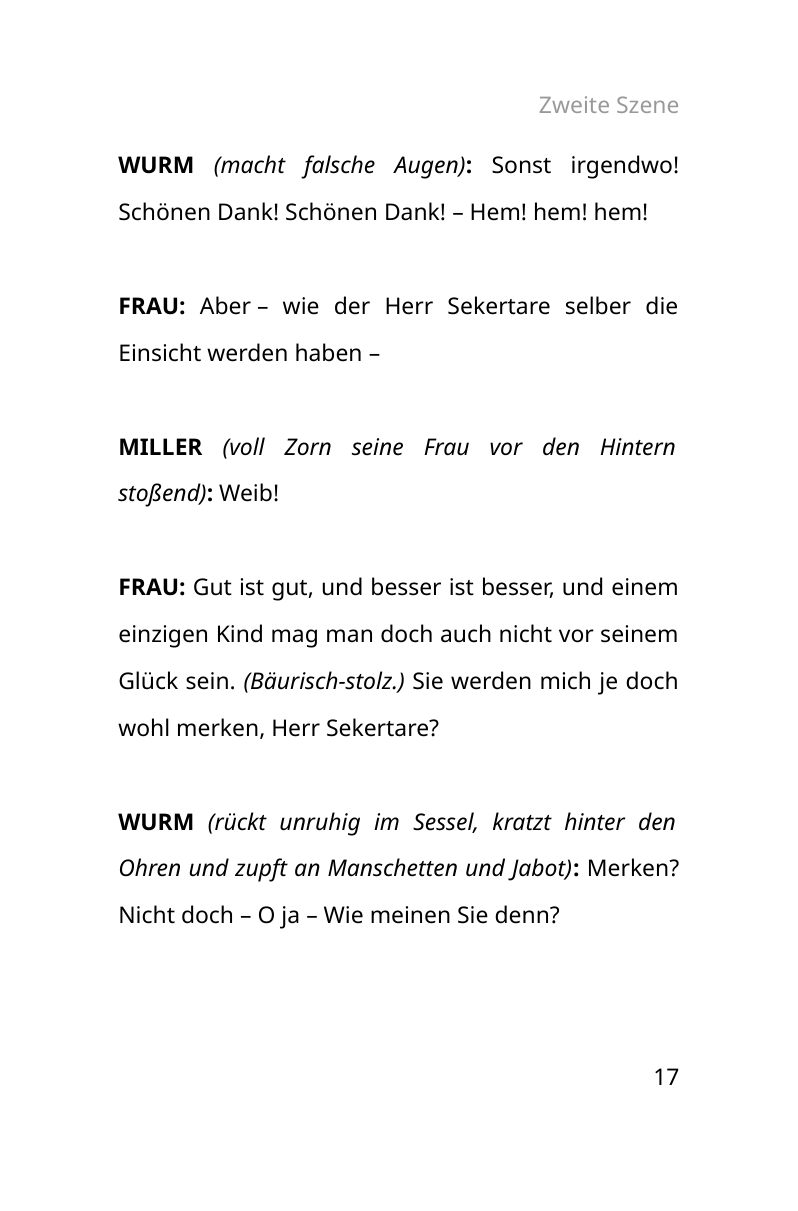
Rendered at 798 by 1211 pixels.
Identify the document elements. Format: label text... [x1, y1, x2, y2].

text FRAU: Gut ist gut, und besser ist besser, und einem einzigen Kind mag man doch auch nicht vor seinem Glück sein. (Bäurisch-stolz.) Sie werden mich je doch wohl merken, Herr Sekertare? [118, 536, 679, 743]
text FRAU: Aber – wie der Herr Sekertare selber die Einsicht werden haben – [118, 255, 679, 368]
text WURM (macht falsche Augen): Sonst irgendwo! Schönen Dank! Schönen Dank! – Hem! hem! hem! [118, 149, 679, 227]
text MILLER (voll Zorn seine Frau vor den Hintern stoßend): Weib! [118, 395, 679, 509]
text WURM (rückt unruhig im Sessel, kratzt hinter den Ohren und zupft an Manschetten und Jabot): Merken? Nicht doch – O ja – Wie meinen Sie denn? [118, 770, 679, 931]
